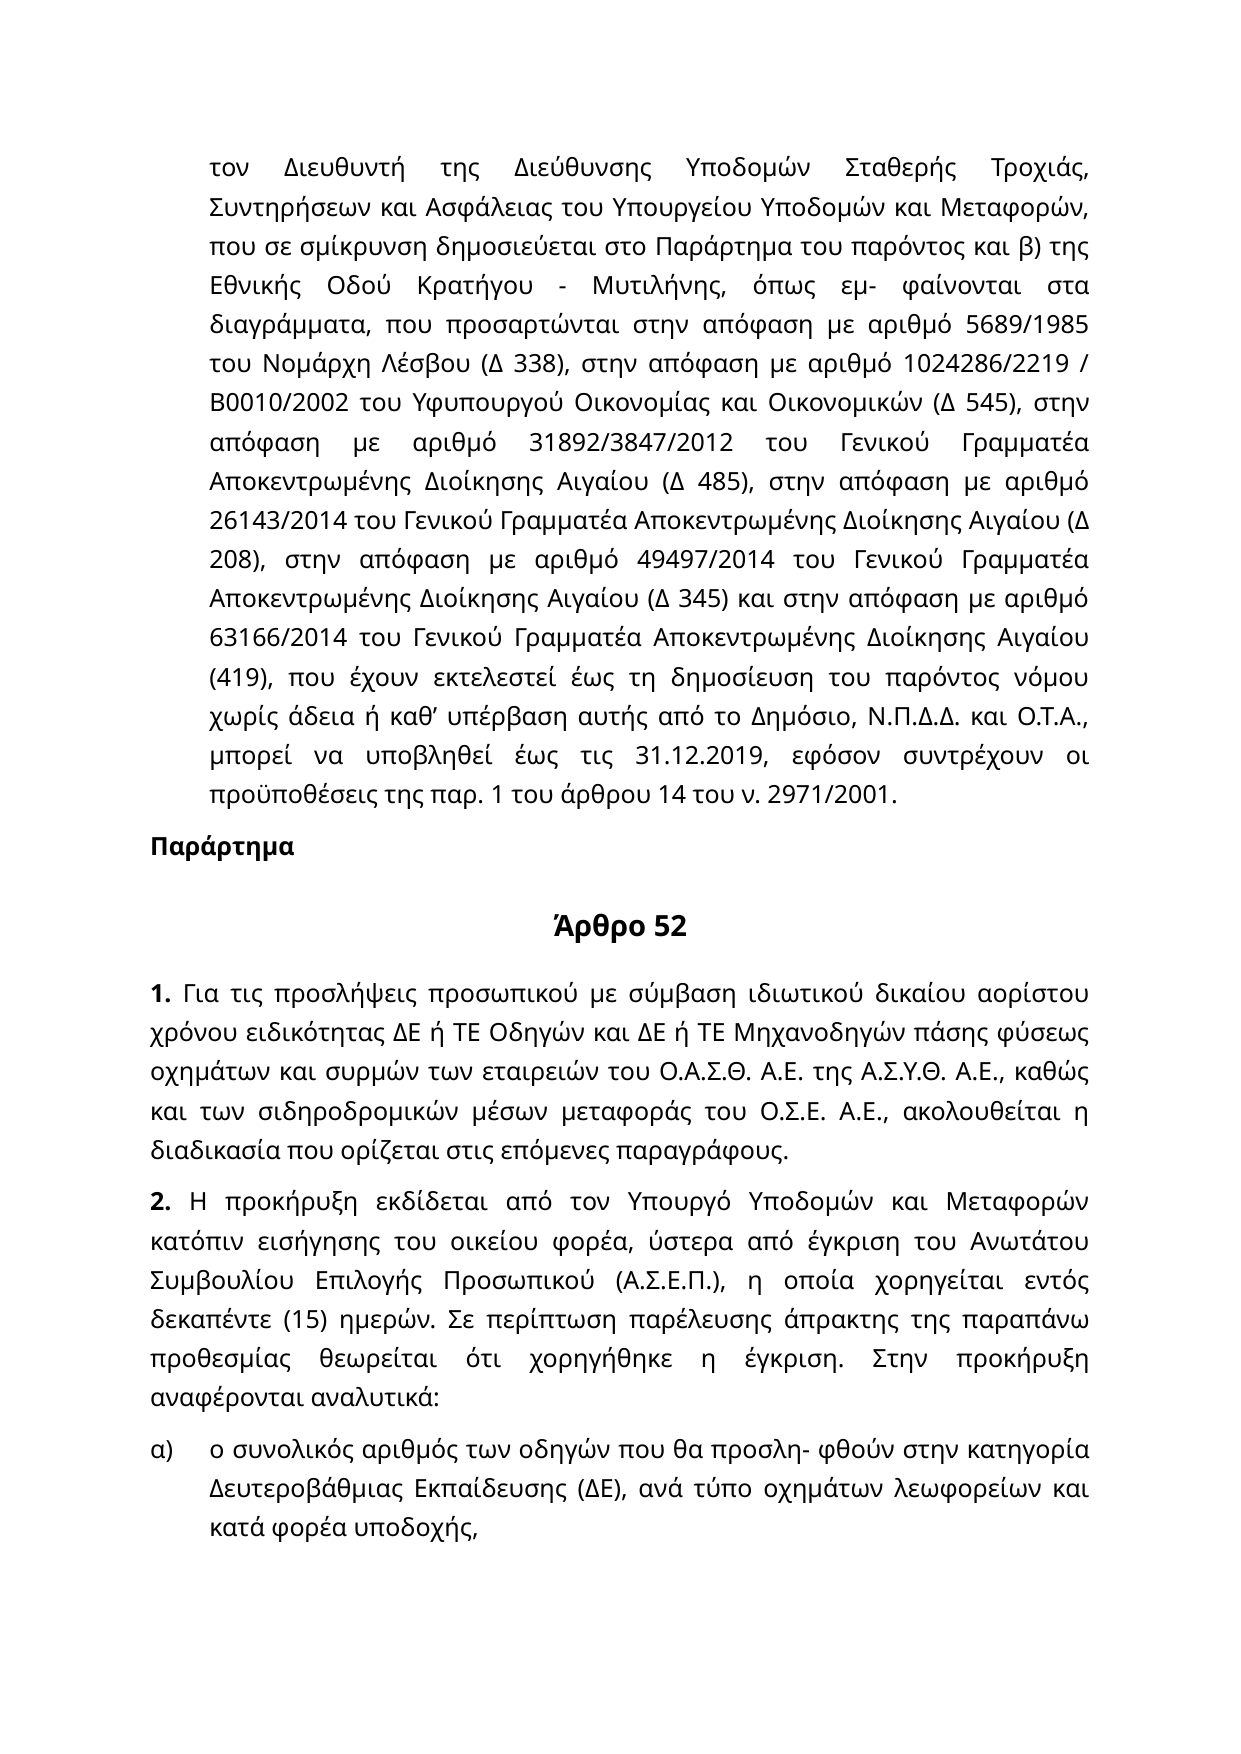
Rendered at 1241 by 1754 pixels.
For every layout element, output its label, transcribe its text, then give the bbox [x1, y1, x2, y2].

subtitle Άρθρο 52 [150, 905, 1090, 945]
text 1. Για τις προσλήψεις προσωπικού με σύμβαση ιδιωτικού δικαίου αορίστου χρόνου ειδικότητας ΔΕ ή ΤΕ Οδηγών και ΔΕ ή ΤΕ Μηχανοδηγών πάσης φύσεως οχημάτων και συρμών των εταιρειών του Ο.Α.Σ.Θ. Α.Ε. της Α.Σ.Υ.Θ. Α.Ε., καθώς και των σιδηροδρομικών μέσων μεταφοράς του Ο.Σ.Ε. Α.Ε., ακολουθείται η διαδικασία που ορίζεται στις επόμενες παραγράφους. [150, 976, 1090, 1166]
list α) ο συνολικός αριθμός των οδηγών που θα προσλη- φθούν στην κατηγορία Δευτεροβάθμιας Εκπαίδευσης (ΔΕ), ανά τύπο οχημάτων λεωφορείων και κατά φορέα υποδοχής, [150, 1431, 1090, 1544]
text 2. Η προκήρυξη εκδίδεται από τον Υπουργό Υποδομών και Μεταφορών κατόπιν εισήγησης του οικείου φορέα, ύστερα από έγκριση του Ανωτάτου Συμβουλίου Επιλογής Προσωπικού (Α.Σ.Ε.Π.), η οποία χορηγείται εντός δεκαπέντε (15) ημερών. Σε περίπτωση παρέλευσης άπρακτης της παραπάνω προθεσμίας θεωρείται ότι χορηγήθηκε η έγκριση. Στην προκήρυξη αναφέρονται αναλυτικά: [150, 1184, 1090, 1414]
title Παράρτημα [150, 828, 1090, 862]
list τον Διευθυντή της Διεύθυνσης Υποδομών Σταθερής Τροχιάς, Συντηρήσεων και Ασφάλειας του Υπουργείου Υποδομών και Μεταφορών, που σε σμίκρυνση δημοσιεύεται στο Παράρτημα του παρόντος και β) της Εθνικής Οδού Κρατήγου - Μυτιλήνης, όπως εμ- φαίνονται στα διαγράμματα, που προσαρτώνται στην απόφαση με αριθμό 5689/1985 του Νομάρχη Λέσβου (Δ 338), στην απόφαση με αριθμό 1024286/2219 / Β0010/2002 του Υφυπουργού Οικονομίας και Οικονομικών (Δ 545), στην απόφαση με αριθμό 31892/3847/2012 του Γενικού Γραμματέα Αποκεντρωμένης Διοίκησης Αιγαίου (Δ 485), στην απόφαση με αριθμό 26143/2014 του Γενικού Γραμματέα Αποκεντρωμένης Διοίκησης Αιγαίου (Δ 208), στην απόφαση με αριθμό 49497/2014 του Γενικού Γραμματέα Αποκεντρωμένης Διοίκησης Αιγαίου (Δ 345) και στην απόφαση με αριθμό 63166/2014 του Γενικού Γραμματέα Αποκεντρωμένης Διοίκησης Αιγαίου (419), που έχουν εκτελεστεί έως τη δημοσίευση του παρόντος νόμου χωρίς άδεια ή καθ’ υπέρβαση αυτής από το Δημόσιο, Ν.Π.Δ.Δ. και Ο.Τ.Α., μπορεί να υποβληθεί έως τις 31.12.2019, εφόσον συντρέχουν οι προϋποθέσεις της παρ. 1 του άρθρου 14 του ν. 2971/2001. [150, 150, 1090, 811]
